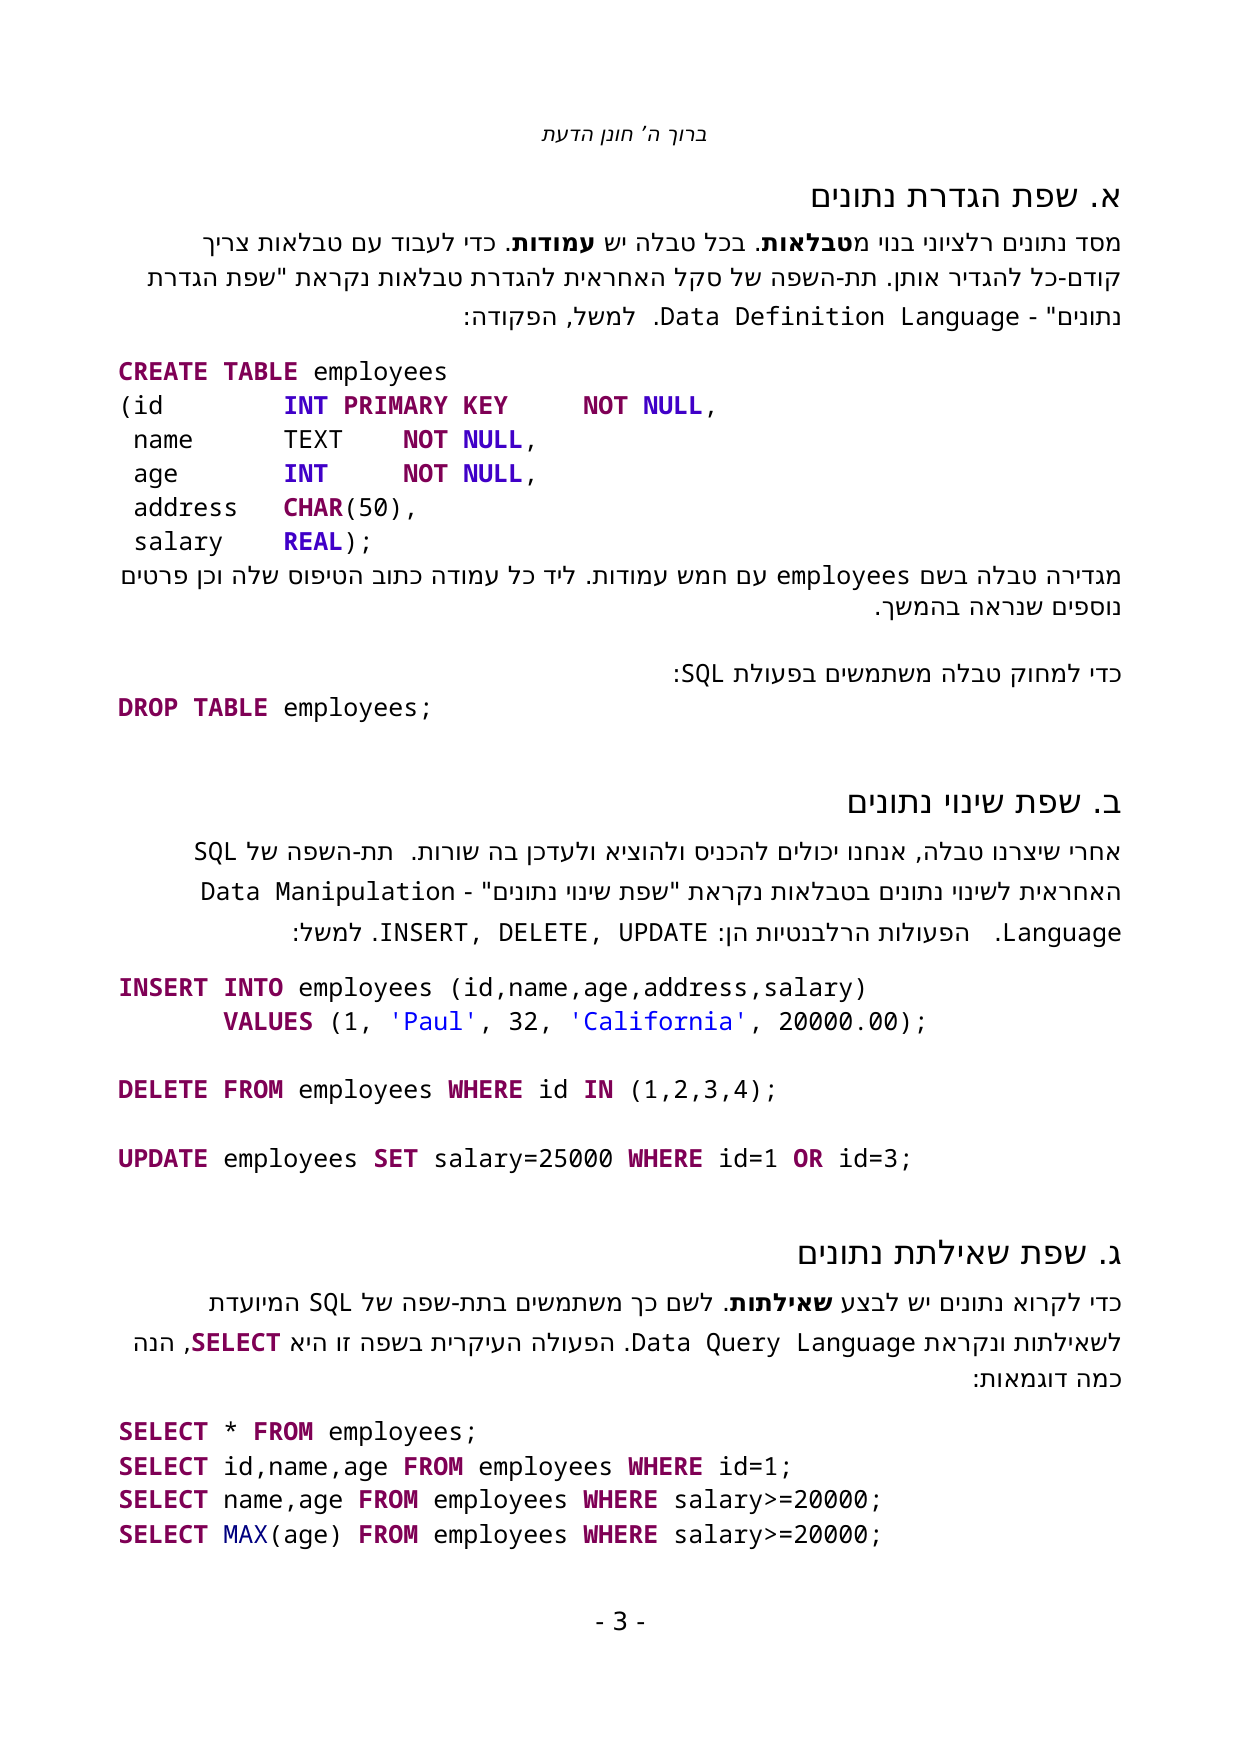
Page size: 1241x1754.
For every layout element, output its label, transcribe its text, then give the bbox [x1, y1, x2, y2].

text כדי לקרוא נתונים יש לבצע שאילתות. לשם כך משתמשים בתת-שפה של SQL המיועדת לשאילתות ונקראת Data Query Language. הפעולה העיקרית בשפה זו היא SELECT, הנה כמה דוגמאות: [118, 1285, 1122, 1394]
text salary REAL); [118, 524, 1122, 558]
text VALUES (1, 'Paul', 32, 'California', 20000.00); [118, 1004, 1122, 1038]
subtitle ג. שפת שאילתת נתונים [118, 1233, 1122, 1272]
text DROP TABLE employees; [118, 689, 1122, 723]
subtitle א. שפת הגדרת נתונים [118, 177, 1122, 216]
text מסד נתונים רלציוני בנוי מטבלאות. בכל טבלה יש עמודות. כדי לעבוד עם טבלאות צריך קודם-כל להגדיר אותן. תת-השפה של סקל האחראית להגדרת טבלאות נקראת "שפת הגדרת נתונים" - Data Definition Language. למשל, הפקודה: [118, 228, 1122, 332]
text SELECT * FROM employees; [118, 1414, 1122, 1448]
text מגדירה טבלה בשם employees עם חמש עמודות. ליד כל עמודה כתוב הטיפוס שלה וכן פרטים נוספים שנראה בהמשך. [118, 558, 1122, 621]
text UPDATE employees SET salary=25000 WHERE id=1 OR id=3; [118, 1140, 1122, 1174]
text (id INT PRIMARY KEY NOT NULL, [118, 388, 1122, 422]
text age INT NOT NULL, [118, 456, 1122, 490]
text address CHAR(50), [118, 490, 1122, 524]
text כדי למחוק טבלה משתמשים בפעולת SQL: [118, 655, 1122, 689]
subtitle ב. שפת שינוי נתונים [118, 782, 1122, 821]
text SELECT name,age FROM employees WHERE salary>=20000; [118, 1482, 1122, 1516]
text name TEXT NOT NULL, [118, 422, 1122, 456]
text אחרי שיצרנו טבלה, אנחנו יכולים להכניס ולהוציא ולעדכן בה שורות. תת-השפה של SQL האחראית לשינוי נתונים בטבלאות נקראת "שפת שינוי נתונים" - Data Manipulation Language. הפעולות הרלבנטיות הן: INSERT, DELETE, UPDATE. למשל: [118, 834, 1122, 948]
text SELECT MAX(age) FROM employees WHERE salary>=20000; [118, 1516, 1122, 1550]
text DELETE FROM employees WHERE id IN (1,2,3,4); [118, 1072, 1122, 1106]
text INSERT INTO employees (id,name,age,address,salary) [118, 970, 1122, 1004]
text CREATE TABLE employees [118, 353, 1122, 388]
text SELECT id,name,age FROM employees WHERE id=1; [118, 1448, 1122, 1482]
